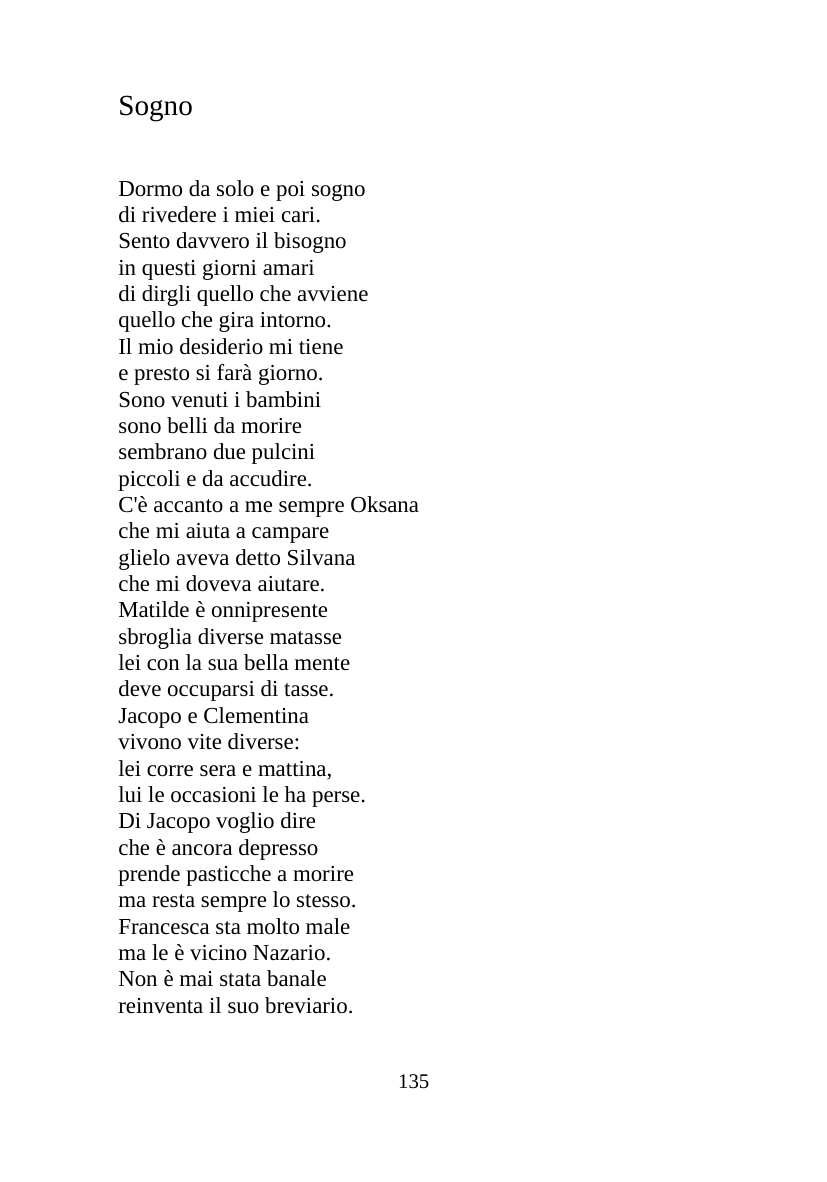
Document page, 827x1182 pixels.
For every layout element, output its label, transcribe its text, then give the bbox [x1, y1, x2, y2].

text Non è mai stata banale [88, 965, 738, 992]
text Sono venuti i bambini [88, 386, 738, 412]
text che mi aiuta a campare [88, 517, 738, 544]
text Il mio desiderio mi tiene [88, 333, 738, 359]
text ma le è vicino Nazario. [88, 939, 738, 965]
text Francesca sta molto male [88, 913, 738, 939]
text lei corre sera e mattina, [88, 754, 738, 781]
text vivono vite diverse: [88, 728, 738, 754]
text Matilde è onnipresente [88, 596, 738, 623]
text prende pasticche a morire [88, 860, 738, 886]
text reinventa il suo breviario. [88, 992, 738, 1018]
text glielo aveva detto Silvana [88, 544, 738, 570]
text quello che gira intorno. [88, 307, 738, 333]
text in questi giorni amari [88, 254, 738, 280]
text Dormo da solo e poi sogno [88, 175, 738, 201]
text sono belli da morire [88, 412, 738, 438]
text Di Jacopo voglio dire [88, 807, 738, 834]
text che mi doveva aiutare. [88, 570, 738, 596]
text lei con la sua bella mente [88, 649, 738, 676]
text di dirgli quello che avviene [88, 280, 738, 307]
text ma resta sempre lo stesso. [88, 886, 738, 913]
text che è ancora depresso [88, 834, 738, 860]
text e presto si farà giorno. [88, 359, 738, 386]
text piccoli e da accudire. [88, 465, 738, 491]
text C'è accanto a me sempre Oksana [88, 491, 738, 517]
text sbroglia diverse matasse [88, 623, 738, 649]
text di rivedere i miei cari. [88, 201, 738, 227]
text Sento davvero il bisogno [88, 227, 738, 254]
text sembrano due pulcini [88, 438, 738, 465]
text Jacopo e Clementina [88, 702, 738, 728]
text deve occuparsi di tasse. [88, 676, 738, 702]
text lui le occasioni le ha perse. [88, 781, 738, 807]
subtitle Sogno [88, 88, 738, 122]
